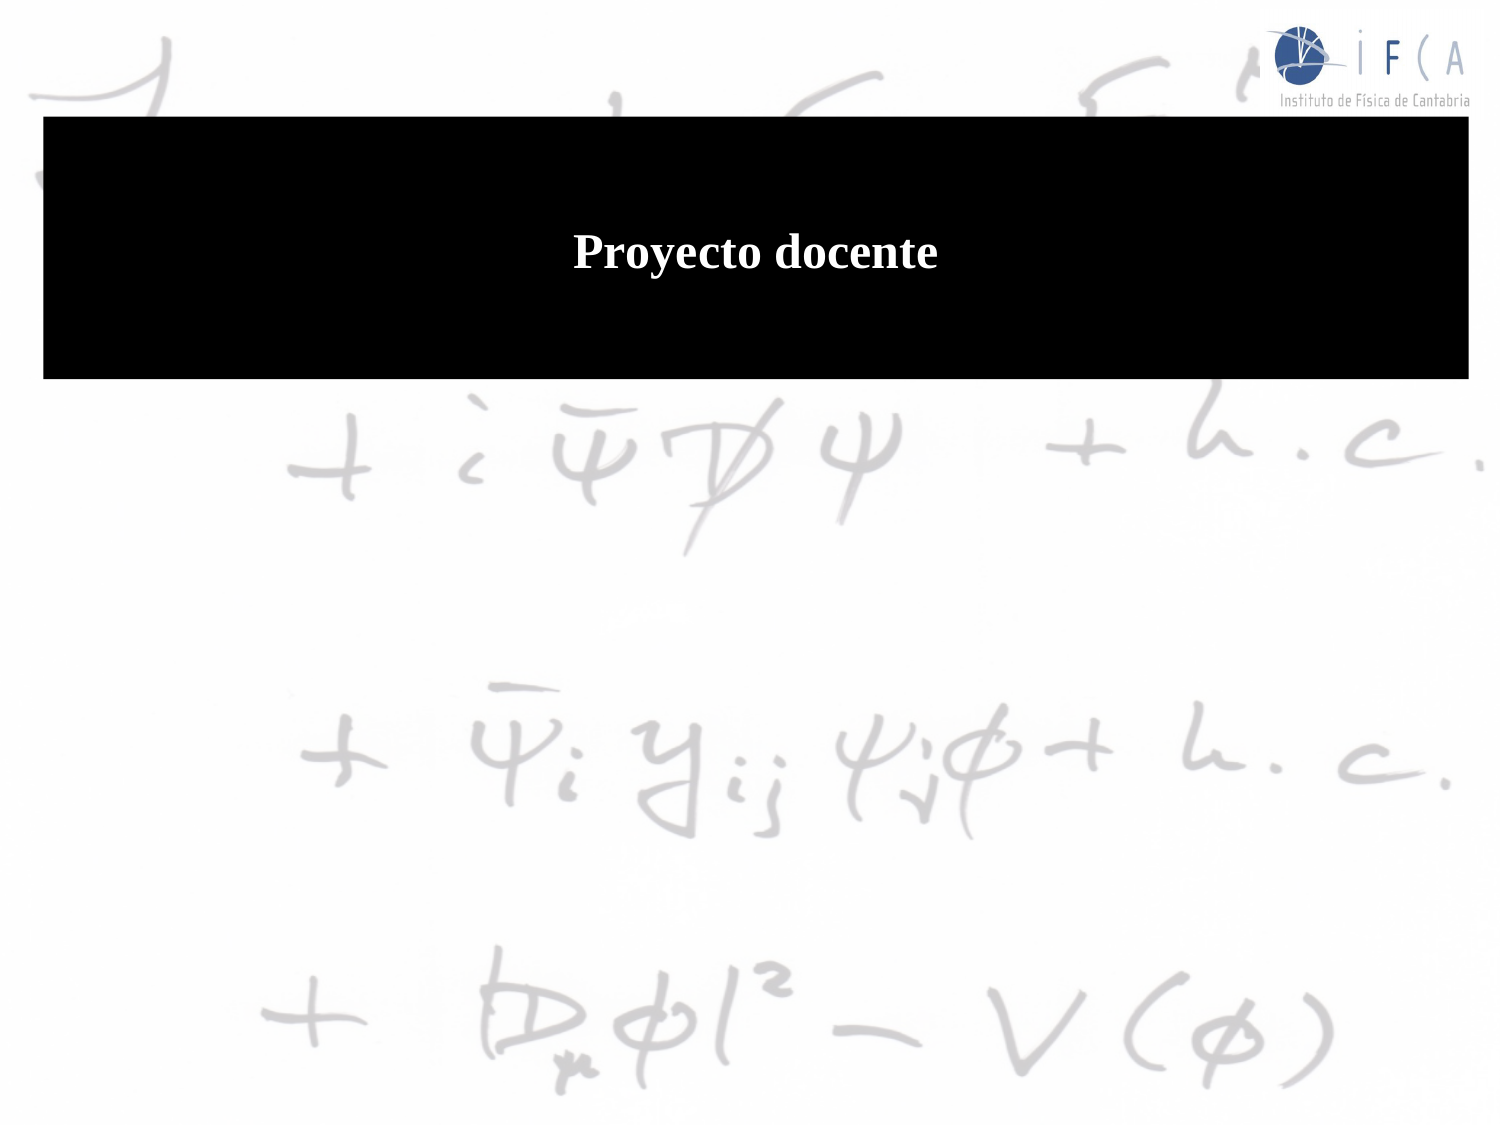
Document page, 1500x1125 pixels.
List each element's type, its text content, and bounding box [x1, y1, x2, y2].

picture [1260, 9, 1485, 120]
text_box Proyecto docente [43, 116, 1469, 380]
